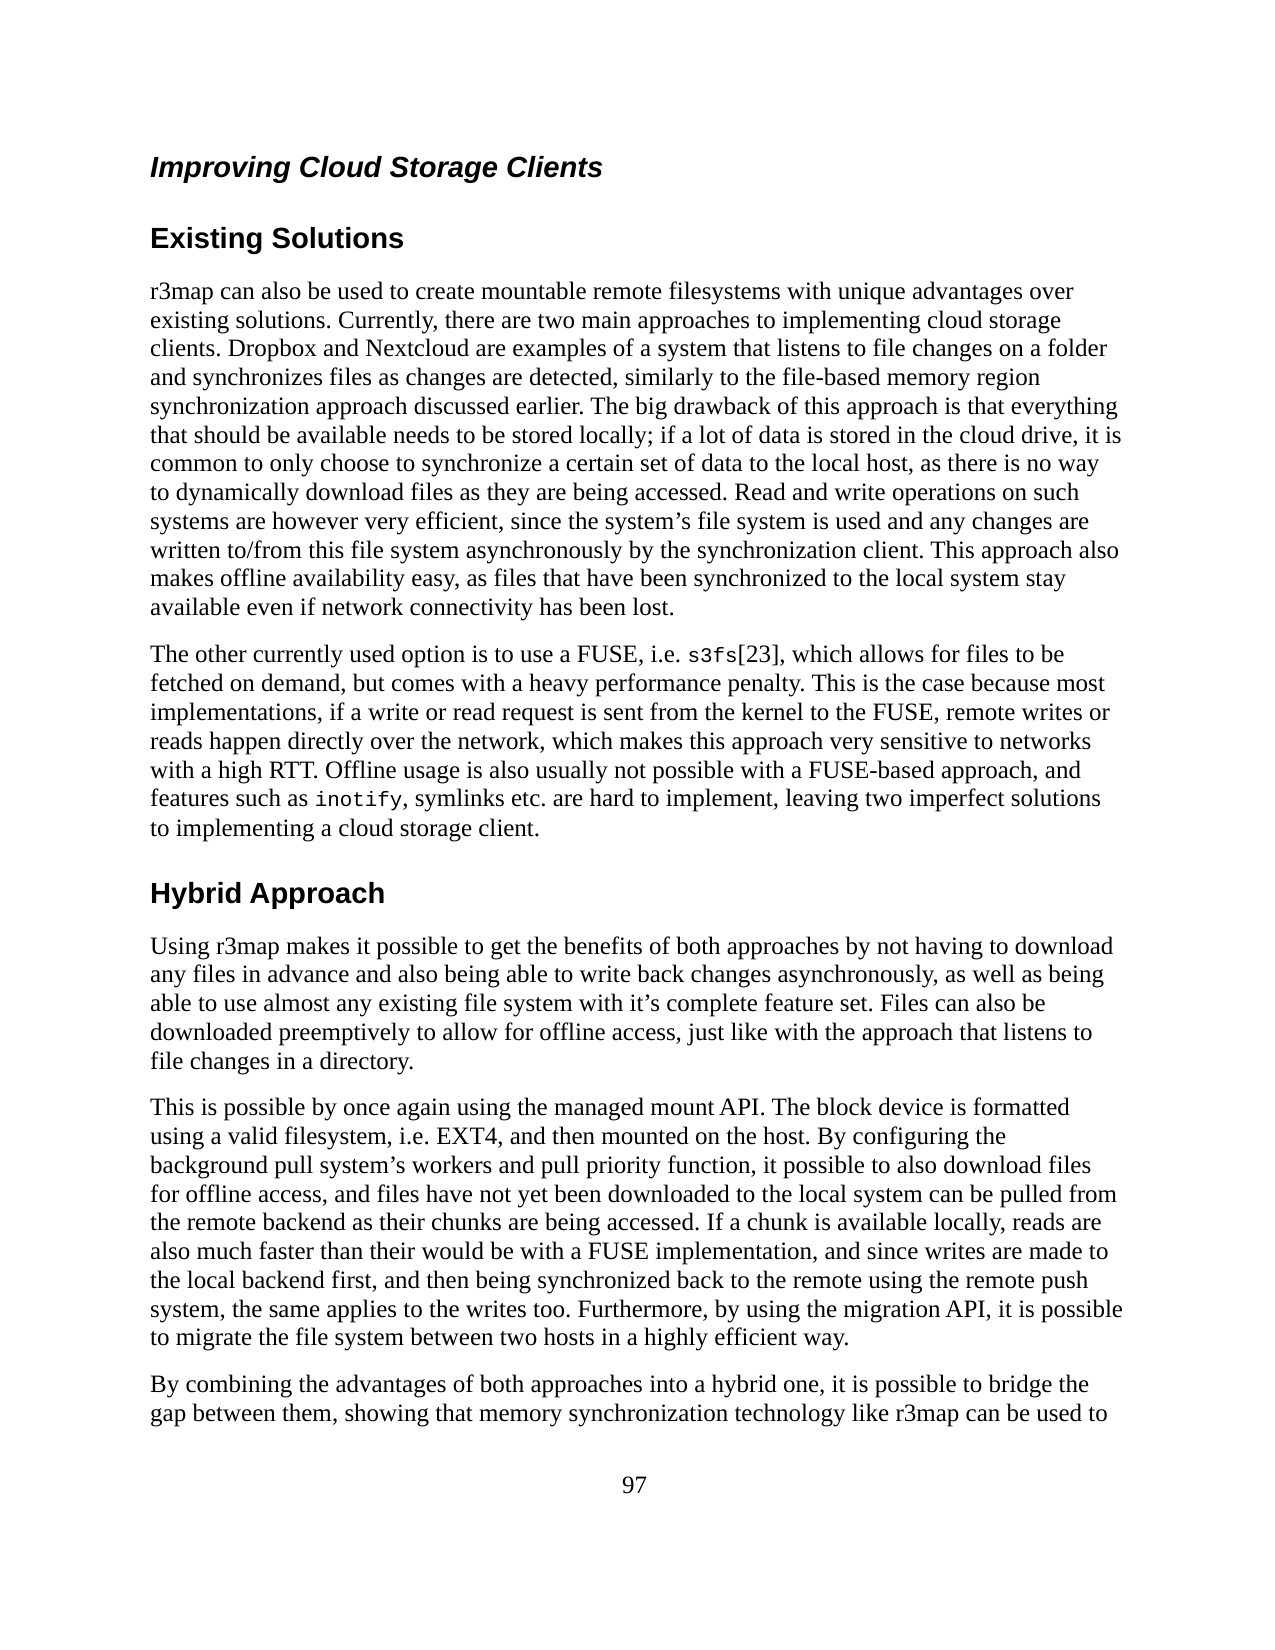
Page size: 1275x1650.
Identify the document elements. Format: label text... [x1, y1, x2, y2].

subtitle Hybrid Approach [150, 876, 1125, 909]
subtitle Improving Cloud Storage Clients [150, 150, 1125, 183]
text Using r3map makes it possible to get the benefits of both approaches by not having to download any files in advance and also being able to write back changes asynchronously, as well as being able to use almost any existing file system with it’s complete feature set. Files can also be downloaded preemptively to allow for offline access, just like with the approach that listens to file changes in a directory. [150, 931, 1125, 1074]
subtitle Existing Solutions [150, 221, 1125, 254]
text This is possible by once again using the managed mount API. The block device is formatted using a valid filesystem, i.e. EXT4, and then mounted on the host. By configuring the background pull system’s workers and pull priority function, it possible to also download files for offline access, and files have not yet been downloaded to the local system can be pulled from the remote backend as their chunks are being accessed. If a chunk is available locally, reads are also much faster than their would be with a FUSE implementation, and since writes are made to the local backend first, and then being synchronized back to the remote using the remote push system, the same applies to the writes too. Furthermore, by using the migration API, it is possible to migrate the file system between two hosts in a highly efficient way. [150, 1092, 1125, 1351]
text By combining the advantages of both approaches into a hybrid one, it is possible to bridge the gap between them, showing that memory synchronization technology like r3map can be used to [150, 1369, 1125, 1427]
text The other currently used option is to use a FUSE, i.e. s3fs[23], which allows for files to be fetched on demand, but comes with a heavy performance penalty. This is the case because most implementations, if a write or read request is sent from the kernel to the FUSE, remote writes or reads happen directly over the network, which makes this approach very sensitive to networks with a high RTT. Offline usage is also usually not possible with a FUSE-based approach, and features such as inotify, symlinks etc. are hard to implement, leaving two imperfect solutions to implementing a cloud storage client. [150, 639, 1125, 842]
text r3map can also be used to create mountable remote filesystems with unique advantages over existing solutions. Currently, there are two main approaches to implementing cloud storage clients. Dropbox and Nextcloud are examples of a system that listens to file changes on a folder and synchronizes files as changes are detected, similarly to the file-based memory region synchronization approach discussed earlier. The big drawback of this approach is that everything that should be available needs to be stored locally; if a lot of data is stored in the cloud drive, it is common to only choose to synchronize a certain set of data to the local host, as there is no way to dynamically download files as they are being accessed. Read and write operations on such systems are however very efficient, since the system’s file system is used and any changes are written to/from this file system asynchronously by the synchronization client. This approach also makes offline availability easy, as files that have been synchronized to the local system stay available even if network connectivity has been lost. [150, 276, 1125, 621]
